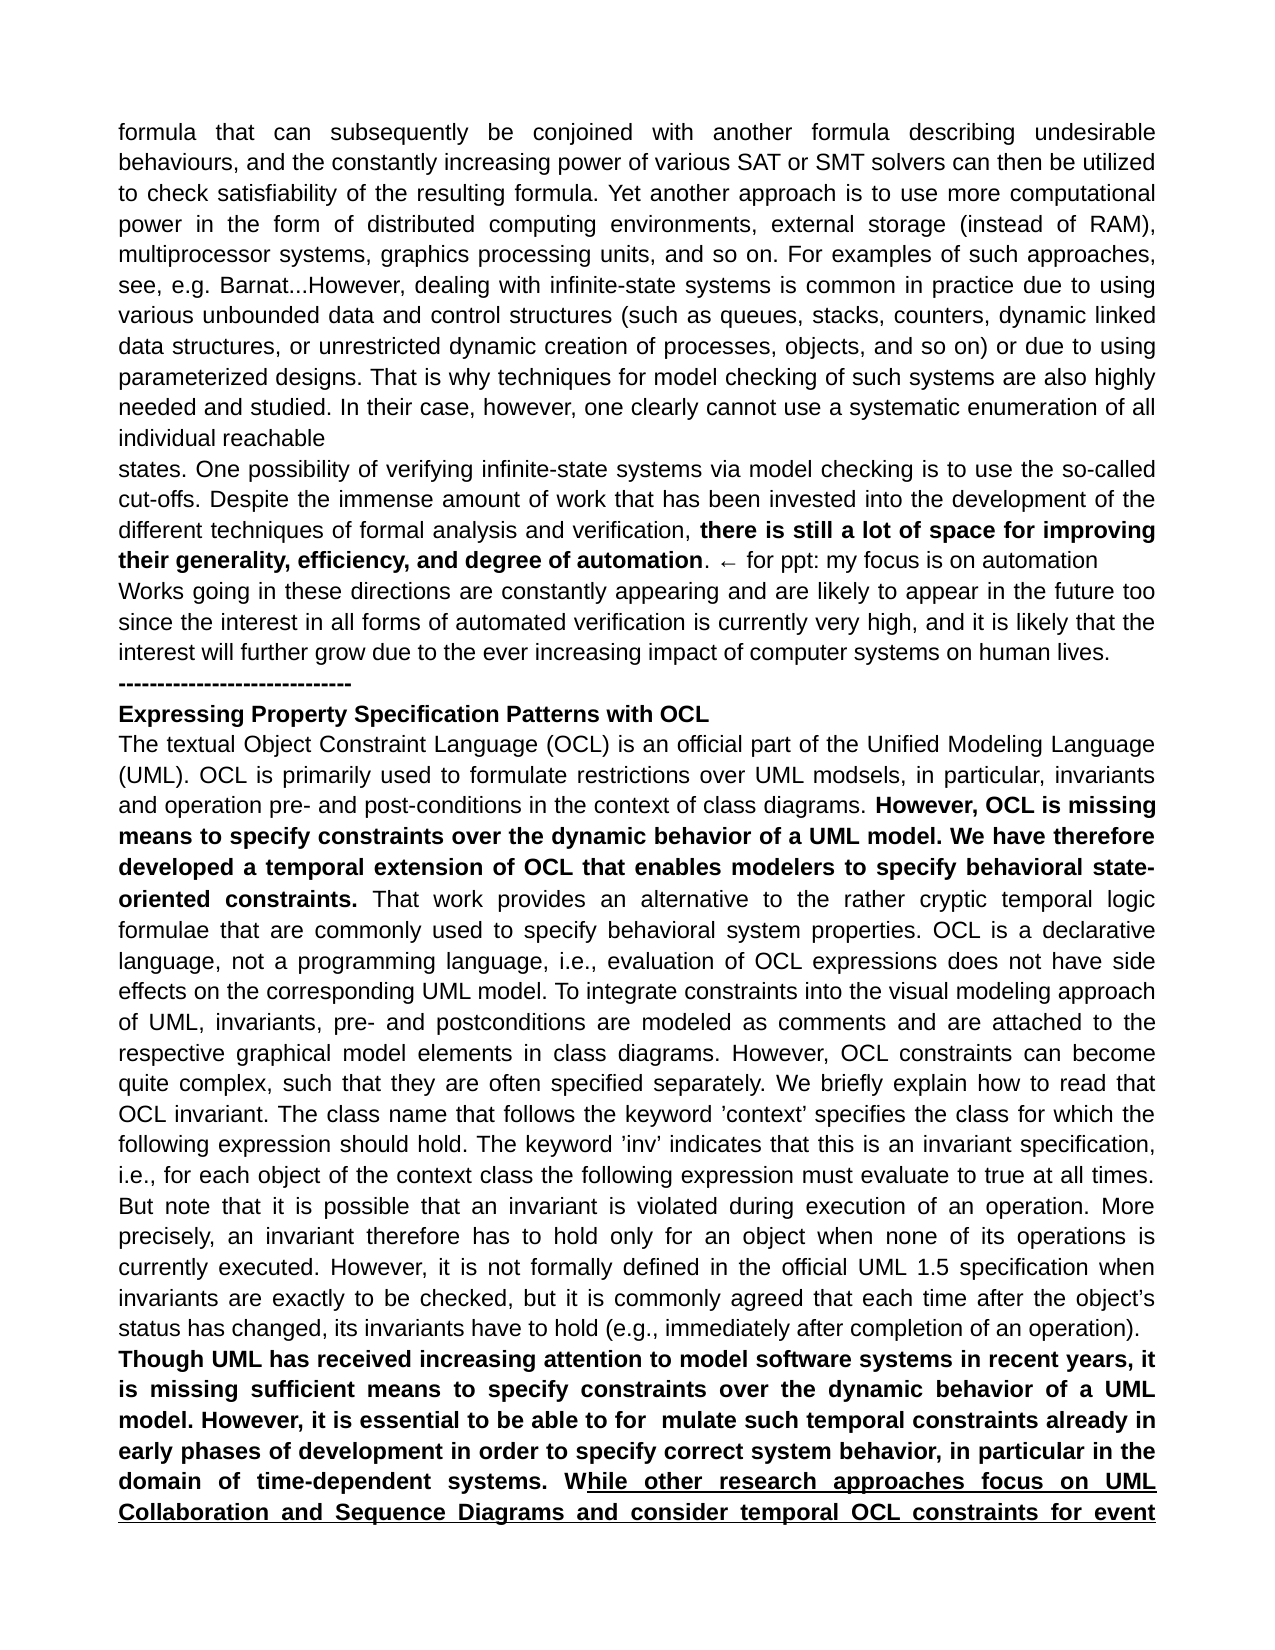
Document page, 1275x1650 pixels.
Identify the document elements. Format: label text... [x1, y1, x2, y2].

text states. One possibility of verifying infinite-state systems via model checking is to use the so-called cut-offs. Despite the immense amount of work that has been invested into the development of the different techniques of formal analysis and verification, there is still a lot of space for improving their generality, efficiency, and degree of automation. ← for ppt: my focus is on automation [118, 455, 1157, 574]
text The textual Object Constraint Language (OCL) is an official part of the Unified Modeling Language (UML). OCL is primarily used to formulate restrictions over UML modsels, in particular, invariants and operation pre- and post-conditions in the context of class diagrams. However, OCL is missing means to specify constraints over the dynamic behavior of a UML model. We have therefore developed a temporal extension of OCL that enables modelers to specify behavioral state-oriented constraints. That work provides an alternative to the rather cryptic temporal logic formulae that are commonly used to specify behavioral system properties. OCL is a declarative language, not a programming language, i.e., evaluation of OCL expressions does not have side effects on the corresponding UML model. To integrate constraints into the visual modeling approach of UML, invariants, pre- and postconditions are modeled as comments and are attached to the respective graphical model elements in class diagrams. However, OCL constraints can become quite complex, such that they are often specified separately. We briefly explain how to read that OCL invariant. The class name that follows the keyword ’context’ specifies the class for which the following expression should hold. The keyword ’inv’ indicates that this is an invariant specification, i.e., for each object of the context class the following expression must evaluate to true at all times. But note that it is possible that an invariant is violated during execution of an operation. More precisely, an invariant therefore has to hold only for an object when none of its operations is currently executed. However, it is not formally defined in the official UML 1.5 specification when invariants are exactly to be checked, but it is commonly agreed that each time after the object’s status has changed, its invariants have to hold (e.g., immediately after completion of an operation). [118, 731, 1157, 1341]
text Though UML has received increasing attention to model software systems in recent years, it is missing sufficient means to specify constraints over the dynamic behavior of a UML model. However, it is essential to be able to for mulate such temporal constraints already in early phases of development in order to specify correct system behavior, in particular in the domain of time-dependent systems. While other research approaches focus on UML Collaboration and Sequence Diagrams and consider temporal OCL constraints for event [118, 1345, 1157, 1525]
text ------------------------------ [118, 669, 1157, 696]
text formula that can subsequently be conjoined with another formula describing undesirable behaviours, and the constantly increasing power of various SAT or SMT solvers can then be utilized to check satisfiability of the resulting formula. Yet another approach is to use more computational power in the form of distributed computing environments, external storage (instead of RAM), multiprocessor systems, graphics processing units, and so on. For examples of such approaches, see, e.g. Barnat...However, dealing with infinite-state systems is common in practice due to using various unbounded data and control structures (such as queues, stacks, counters, dynamic linked data structures, or unrestricted dynamic creation of processes, objects, and so on) or due to using parameterized designs. That is why techniques for model checking of such systems are also highly needed and studied. In their case, however, one clearly cannot use a systematic enumeration of all individual reachable [118, 118, 1157, 451]
text Expressing Property Specification Patterns with OCL [118, 700, 1157, 727]
text Works going in these directions are constantly appearing and are likely to appear in the future too since the interest in all forms of automated verification is currently very high, and it is likely that the interest will further grow due to the ever increasing impact of computer systems on human lives. [118, 577, 1157, 666]
